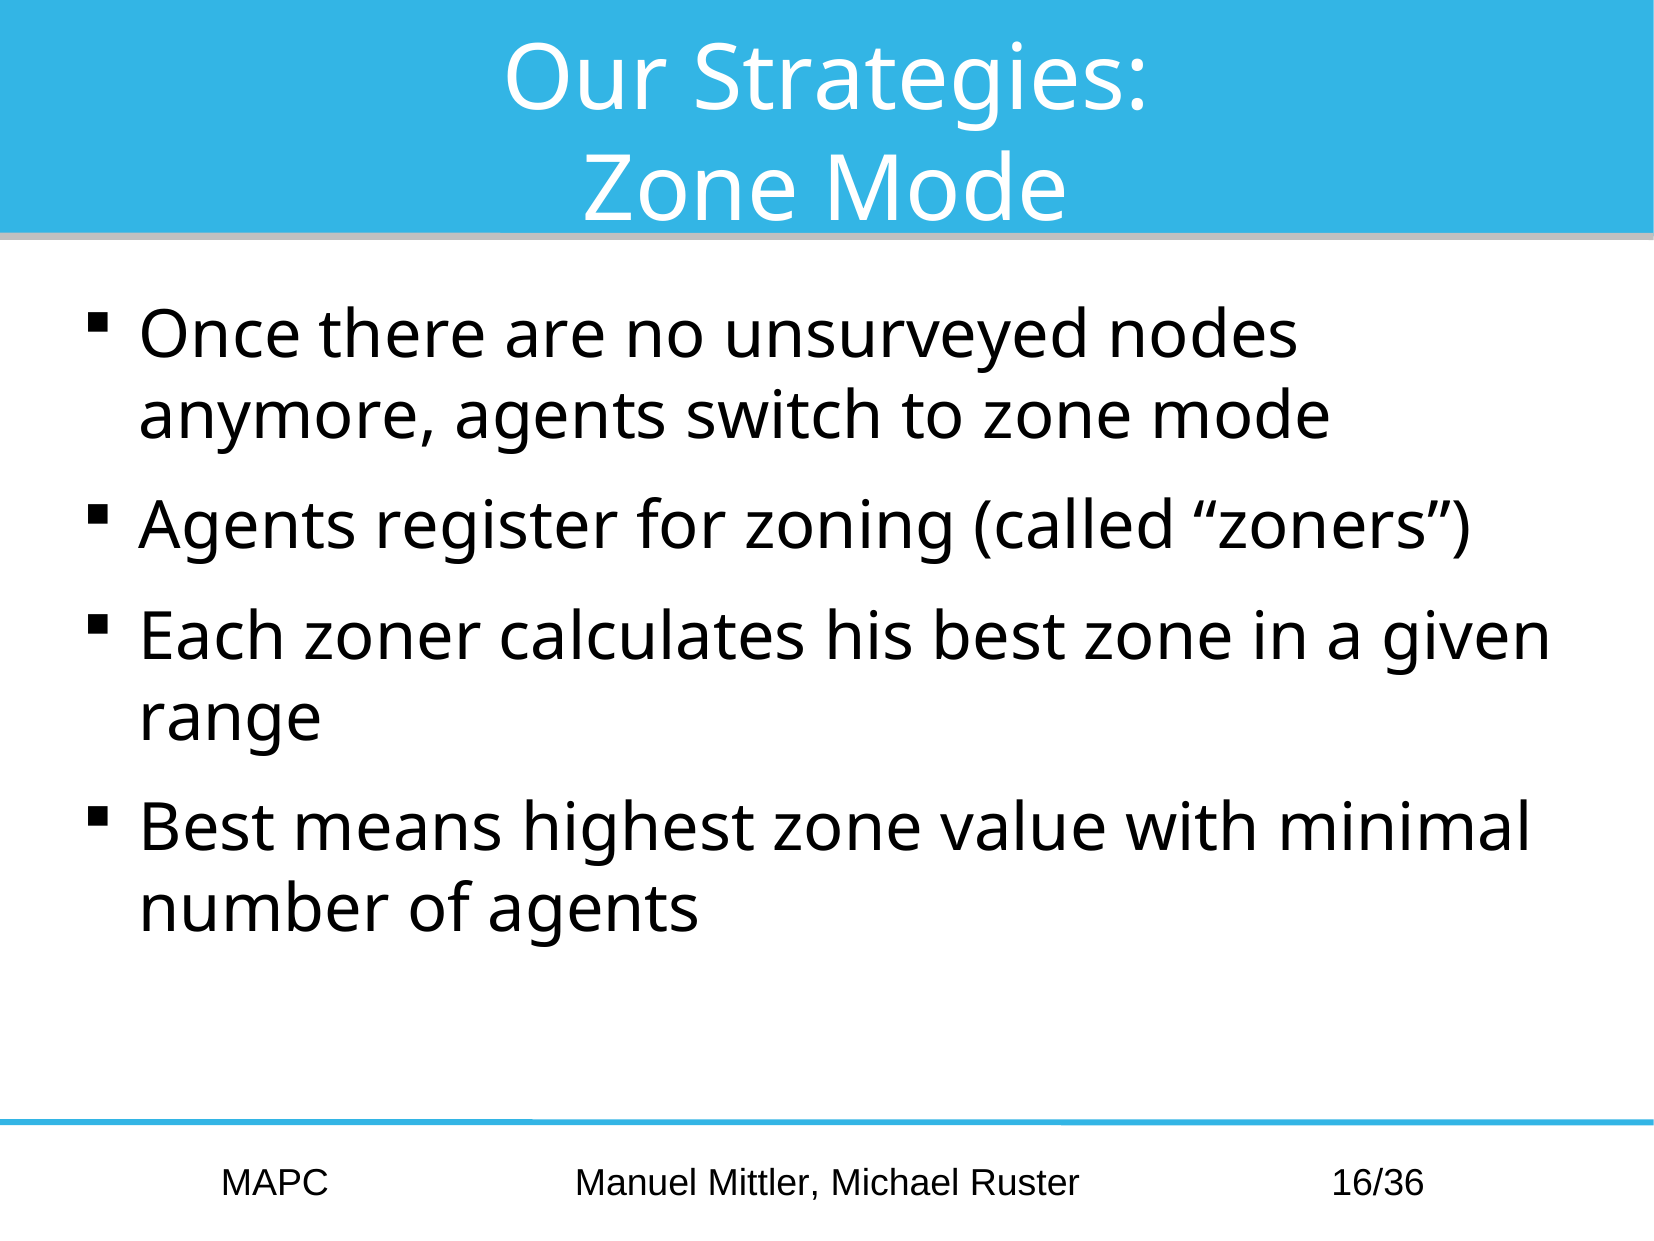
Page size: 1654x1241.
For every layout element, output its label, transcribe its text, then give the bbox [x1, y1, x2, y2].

title Our Strategies: Zone Mode [82, 49, 1571, 207]
list Once there are no unsurveyed nodes anymore, agents switch to zone mode Agents register for zoning (called “zoners”) Each zoner calculates his best zone in a given range Best means highest zone value with minimal number of agents [82, 290, 1571, 1109]
